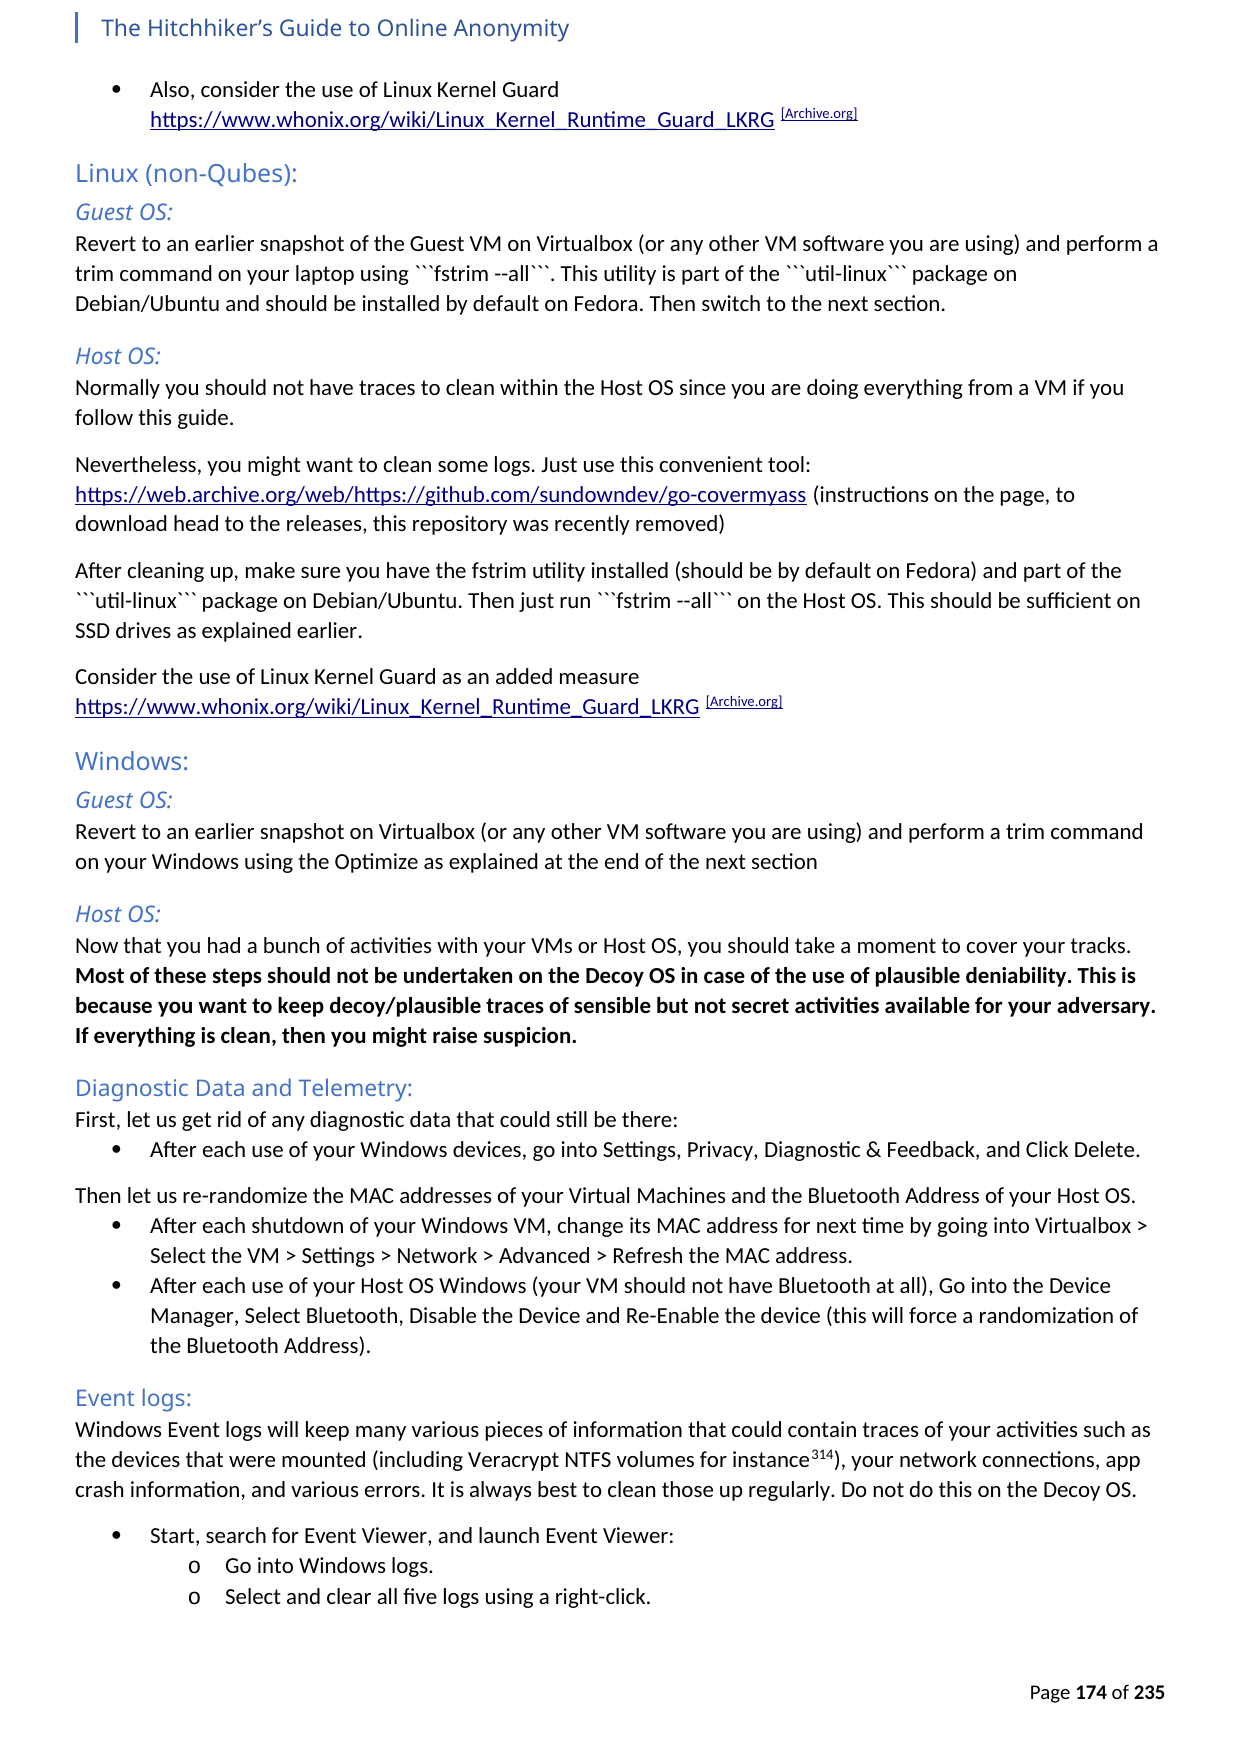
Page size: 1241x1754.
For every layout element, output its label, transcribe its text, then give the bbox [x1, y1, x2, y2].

text Now that you had a bunch of activities with your VMs or Host OS, you should take a moment to cover your tracks. Most of these steps should not be undertaken on the Decoy OS in case of the use of plausible deniability. This is because you want to keep decoy/plausible traces of sensible but not secret activities available for your adversary. If everything is clean, then you might raise suspicion. [75, 931, 1165, 1049]
text Normally you should not have traces to clean within the Host OS since you are doing everything from a VM if you follow this guide. [75, 373, 1165, 431]
text Windows Event logs will keep many various pieces of information that could contain traces of your activities such as the devices that were mounted (including Veracrypt NTFS volumes for instance314), your network connections, app crash information, and various errors. It is always best to clean those up regularly. Do not do this on the Decoy OS. [75, 1415, 1165, 1503]
subtitle Host OS: [75, 340, 1165, 371]
subtitle Host OS: [75, 898, 1165, 929]
text Nevertheless, you might want to clean some logs. Just use this convenient tool: https://web.archive.org/web/https://github.com/sundowndev/go-covermyass (instructions on the page, to download head to the releases, this repository was recently removed) [75, 450, 1165, 538]
list After each use of your Windows devices, go into Settings, Privacy, Diagnostic & Feedback, and Click Delete. [112, 1135, 1165, 1163]
text Then let us re-randomize the MAC addresses of your Virtual Machines and the Bluetooth Address of your Host OS. [75, 1181, 1165, 1209]
list Start, search for Event Viewer, and launch Event Viewer: [112, 1521, 1165, 1549]
subtitle Event logs: [75, 1382, 1165, 1413]
text Revert to an earlier snapshot of the Guest VM on Virtualbox (or any other VM software you are using) and perform a trim command on your laptop using ```fstrim --all```. This utility is part of the ```util-linux``` package on Debian/Ubuntu and should be installed by default on Fedora. Then switch to the next section. [75, 229, 1165, 317]
subtitle Guest OS: [75, 196, 1165, 227]
text After cleaning up, make sure you have the fstrim utility installed (should be by default on Fedora) and part of the ```util-linux``` package on Debian/Ubuntu. Then just run ```fstrim --all``` on the Host OS. This should be sufficient on SSD drives as explained earlier. [75, 556, 1165, 644]
subtitle Guest OS: [75, 784, 1165, 815]
text First, let us get rid of any diagnostic data that could still be there: [75, 1105, 1165, 1133]
list Also, consider the use of Linux Kernel Guard https://www.whonix.org/wiki/Linux_Kernel_Runtime_Guard_LKRG [Archive.org] [112, 75, 1165, 133]
subtitle Diagnostic Data and Telemetry: [75, 1072, 1165, 1103]
list After each use of your Host OS Windows (your VM should not have Bluetooth at all), Go into the Device Manager, Select Bluetooth, Disable the Device and Re-Enable the device (this will force a randomization of the Bluetooth Address). [112, 1271, 1165, 1359]
text Consider the use of Linux Kernel Guard as an added measure https://www.whonix.org/wiki/Linux_Kernel_Runtime_Guard_LKRG [Archive.org] [75, 662, 1165, 720]
subtitle Windows: [75, 743, 1165, 777]
list Go into Windows logs. [187, 1551, 1165, 1581]
list After each shutdown of your Windows VM, change its MAC address for next time by going into Virtualbox > Select the VM > Settings > Network > Advanced > Refresh the MAC address. [112, 1211, 1165, 1269]
list Select and clear all five logs using a right-click. [187, 1582, 1165, 1612]
subtitle Linux (non-Qubes): [75, 155, 1165, 189]
text Revert to an earlier snapshot on Virtualbox (or any other VM software you are using) and perform a trim command on your Windows using the Optimize as explained at the end of the next section [75, 817, 1165, 875]
